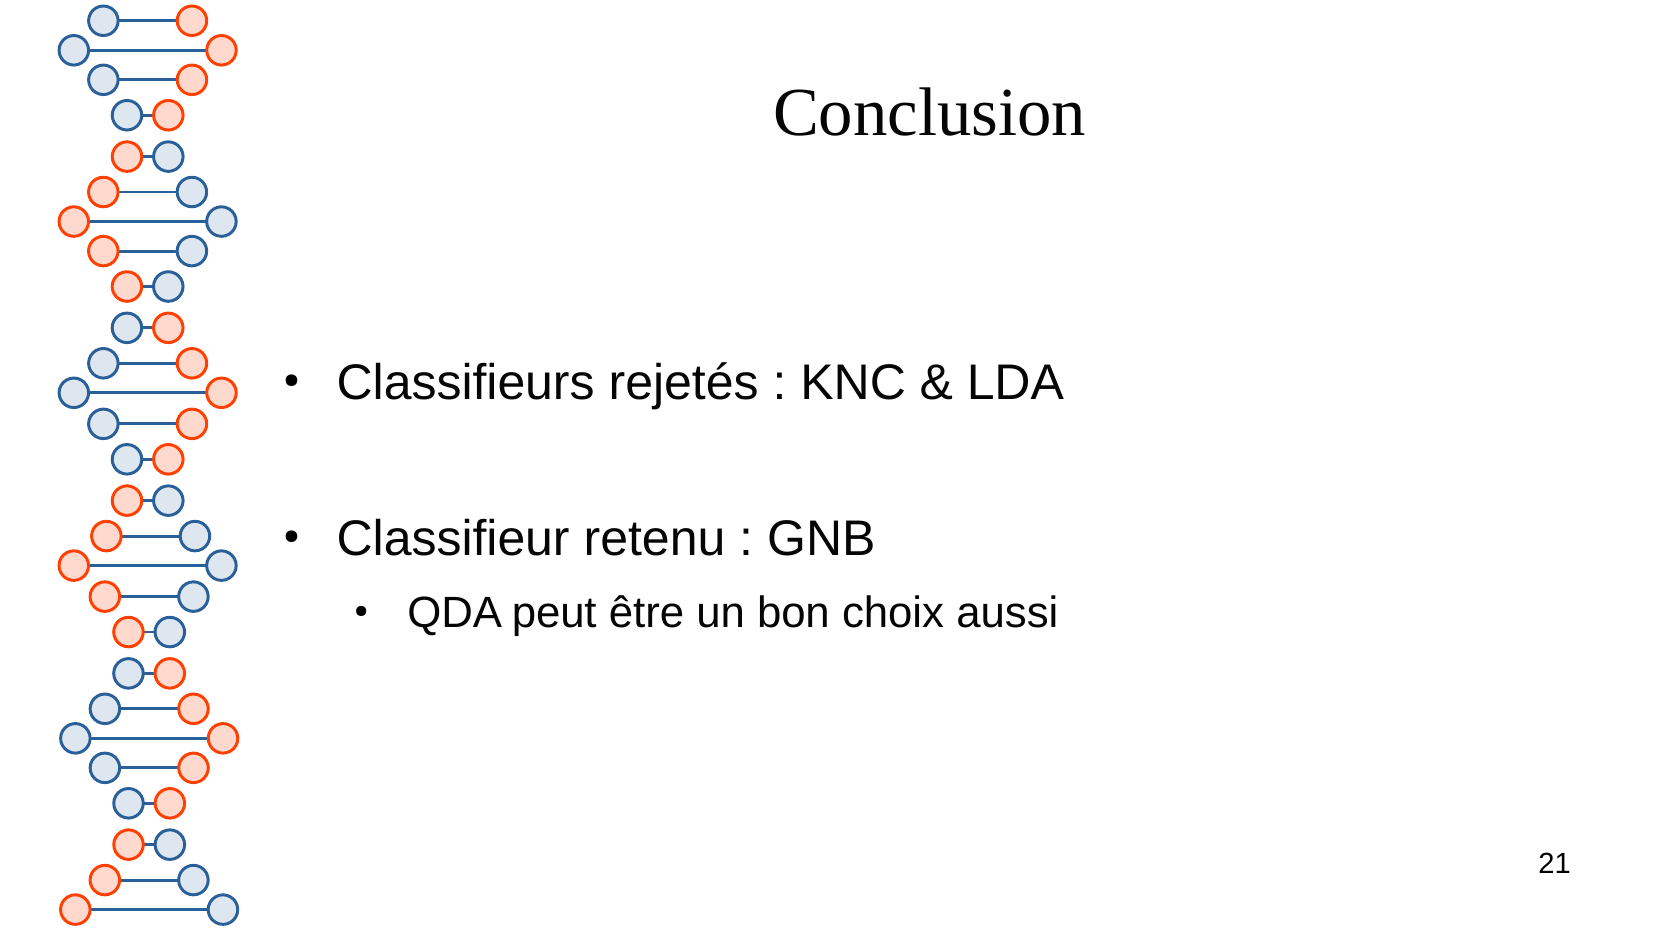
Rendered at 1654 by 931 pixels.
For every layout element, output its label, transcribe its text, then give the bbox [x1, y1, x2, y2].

title Conclusion [265, 35, 1595, 189]
list Classifieurs rejetés : KNC & LDA Classifieur retenu : GNB QDA peut être un bon choix aussi [265, 354, 1595, 764]
